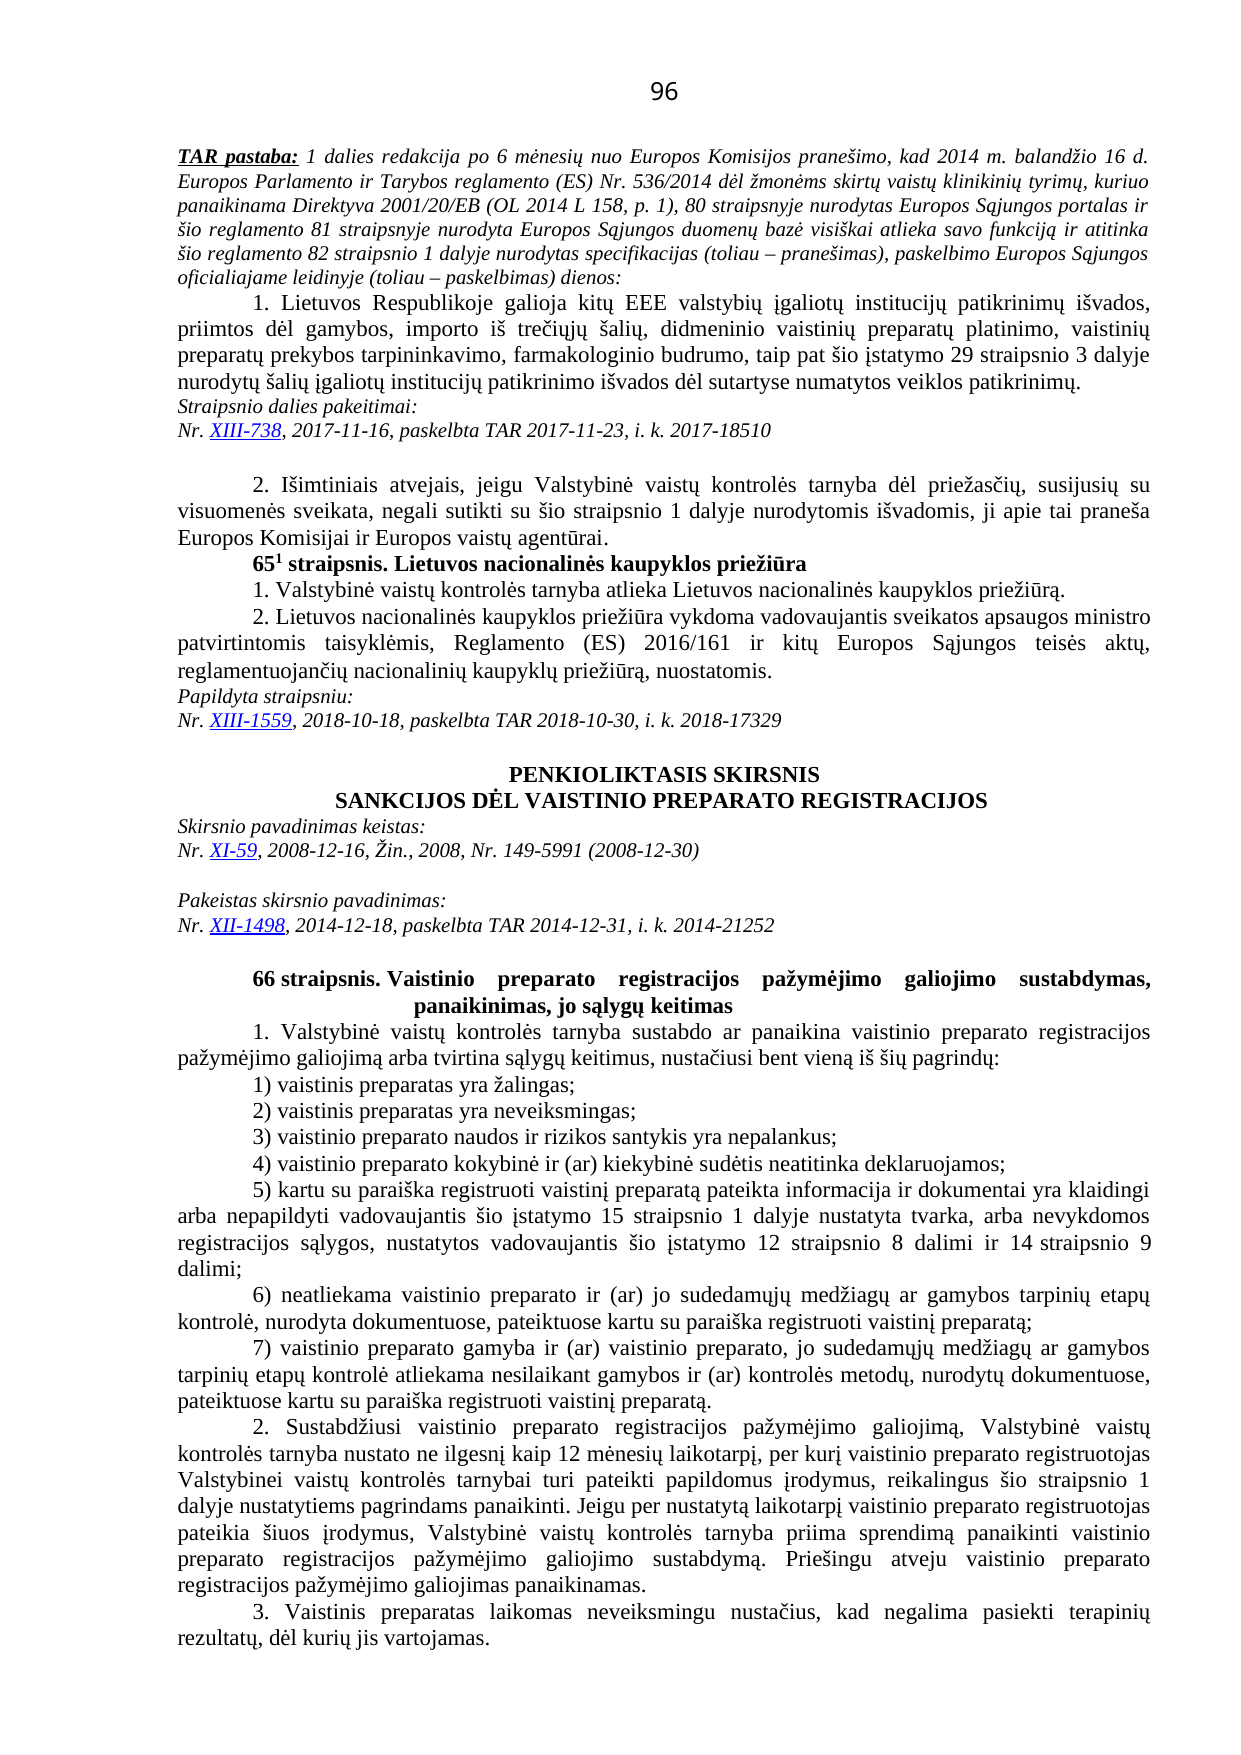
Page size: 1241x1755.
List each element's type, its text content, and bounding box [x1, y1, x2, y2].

text TAR pastaba: 1 dalies redakcija po 6 mėnesių nuo Europos Komisijos pranešimo, kad 2014 m. balandžio 16 d. Europos Parlamento ir Tarybos reglamento (ES) Nr. 536/2014 dėl žmonėms skirtų vaistų klinikinių tyrimų, kuriuo panaikinama Direktyva 2001/20/EB (OL 2014 L 158, p. 1), 80 straipsnyje nurodytas Europos Sąjungos portalas ir šio reglamento 81 straipsnyje nurodyta Europos Sąjungos duomenų bazė visiškai atlieka savo funkciją ir atitinka šio reglamento 82 straipsnio 1 dalyje nurodytas specifikacijas (toliau – pranešimas), paskelbimo Europos Sąjungos oficialiajame leidinyje (toliau – paskelbimas) dienos: [177, 144, 1152, 289]
text Straipsnio dalies pakeitimai: [177, 394, 1152, 418]
text 66 straipsnis. Vaistinio preparato registracijos pažymėjimo galiojimo sustabdymas, panaikinimas, jo sąlygų keitimas [252, 965, 1152, 1018]
text 6) neatliekama vaistinio preparato ir (ar) jo sudedamųjų medžiagų ar gamybos tarpinių etapų kontrolė, nurodyta dokumentuose, pateiktuose kartu su paraiška registruoti vaistinį preparatą; [177, 1282, 1152, 1334]
text Skirsnio pavadinimas keistas: [177, 814, 1152, 838]
text 651 straipsnis. Lietuvos nacionalinės kaupyklos priežiūra [177, 550, 1152, 577]
text Pakeistas skirsnio pavadinimas: [177, 888, 1152, 912]
text 3) vaistinio preparato naudos ir rizikos santykis yra nepalankus; [177, 1123, 1152, 1150]
text Nr. XIII-738, 2017-11-16, paskelbta TAR 2017-11-23, i. k. 2017-18510 [177, 418, 1152, 442]
text 1. Valstybinė vaistų kontrolės tarnyba atlieka Lietuvos nacionalinės kaupyklos priežiūrą. [177, 577, 1152, 603]
text 4) vaistinio preparato kokybinė ir (ar) kiekybinė sudėtis neatitinka deklaruojamos; [177, 1150, 1152, 1176]
text 1. Lietuvos Respublikoje galioja kitų EEE valstybių įgaliotų institucijų patikrinimų išvados, priimtos dėl gamybos, importo iš trečiųjų šalių, didmeninio vaistinių preparatų platinimo, vaistinių preparatų prekybos tarpininkavimo, farmakologinio budrumo, taip pat šio įstatymo 29 straipsnio 3 dalyje nurodytų šalių įgaliotų institucijų patikrinimo išvados dėl sutartyse numatytos veiklos patikrinimų. [177, 289, 1152, 394]
text 1) vaistinis preparatas yra žalingas; [177, 1071, 1152, 1097]
text 2. Sustabdžiusi vaistinio preparato registracijos pažymėjimo galiojimą, Valstybinė vaistų kontrolės tarnyba nustato ne ilgesnį kaip 12 mėnesių laikotarpį, per kurį vaistinio preparato registruotojas Valstybinei vaistų kontrolės tarnybai turi pateikti papildomus įrodymus, reikalingus šio straipsnio 1 dalyje nustatytiems pagrindams panaikinti. Jeigu per nustatytą laikotarpį vaistinio preparato registruotojas pateikia šiuos įrodymus, Valstybinė vaistų kontrolės tarnyba priima sprendimą panaikinti vaistinio preparato registracijos pažymėjimo galiojimo sustabdymą. Priešingu atveju vaistinio preparato registracijos pažymėjimo galiojimas panaikinamas. [177, 1413, 1152, 1598]
text 1. Valstybinė vaistų kontrolės tarnyba sustabdo ar panaikina vaistinio preparato registracijos pažymėjimo galiojimą arba tvirtina sąlygų keitimus, nustačiusi bent vieną iš šių pagrindų: [177, 1018, 1152, 1071]
text Nr. XII-1498, 2014-12-18, paskelbta TAR 2014-12-31, i. k. 2014-21252 [177, 912, 1152, 937]
text 3. Vaistinis preparatas laikomas neveiksmingu nustačius, kad negalima pasiekti terapinių rezultatų, dėl kurių jis vartojamas. [177, 1598, 1152, 1651]
text 2. Išimtiniais atvejais, jeigu Valstybinė vaistų kontrolės tarnyba dėl priežasčių, susijusių su visuomenės sveikata, negali sutikti su šio straipsnio 1 dalyje nurodytomis išvadomis, ji apie tai praneša Europos Komisijai ir Europos vaistų agentūrai. [177, 471, 1152, 550]
text Papildyta straipsniu: [177, 684, 1152, 708]
text 5) kartu su paraiška registruoti vaistinį preparatą pateikta informacija ir dokumentai yra klaidingi arba nepapildyti vadovaujantis šio įstatymo 15 straipsnio 1 dalyje nustatyta tvarka, arba nevykdomos registracijos sąlygos, nustatytos vadovaujantis šio įstatymo 12 straipsnio 8 dalimi ir 14 straipsnio 9 dalimi; [177, 1176, 1152, 1282]
text 2) vaistinis preparatas yra neveiksmingas; [177, 1097, 1152, 1123]
text SANKCIJOS DĖL VAISTINIO PREPARATO REGISTRACIJOS [177, 788, 1152, 814]
text PENKIOLIKTASIS SKIRSNIS [177, 761, 1152, 788]
text Nr. XI-59, 2008-12-16, Žin., 2008, Nr. 149-5991 (2008-12-30) [177, 838, 1152, 862]
text 7) vaistinio preparato gamyba ir (ar) vaistinio preparato, jo sudedamųjų medžiagų ar gamybos tarpinių etapų kontrolė atliekama nesilaikant gamybos ir (ar) kontrolės metodų, nurodytų dokumentuose, pateiktuose kartu su paraiška registruoti vaistinį preparatą. [177, 1334, 1152, 1413]
text Nr. XIII-1559, 2018-10-18, paskelbta TAR 2018-10-30, i. k. 2018-17329 [177, 708, 1152, 732]
text 2. Lietuvos nacionalinės kaupyklos priežiūra vykdoma vadovaujantis sveikatos apsaugos ministro patvirtintomis taisyklėmis, Reglamento (ES) 2016/161 ir kitų Europos Sąjungos teisės aktų, reglamentuojančių nacionalinių kaupyklų priežiūrą, nuostatomis. [177, 603, 1152, 684]
